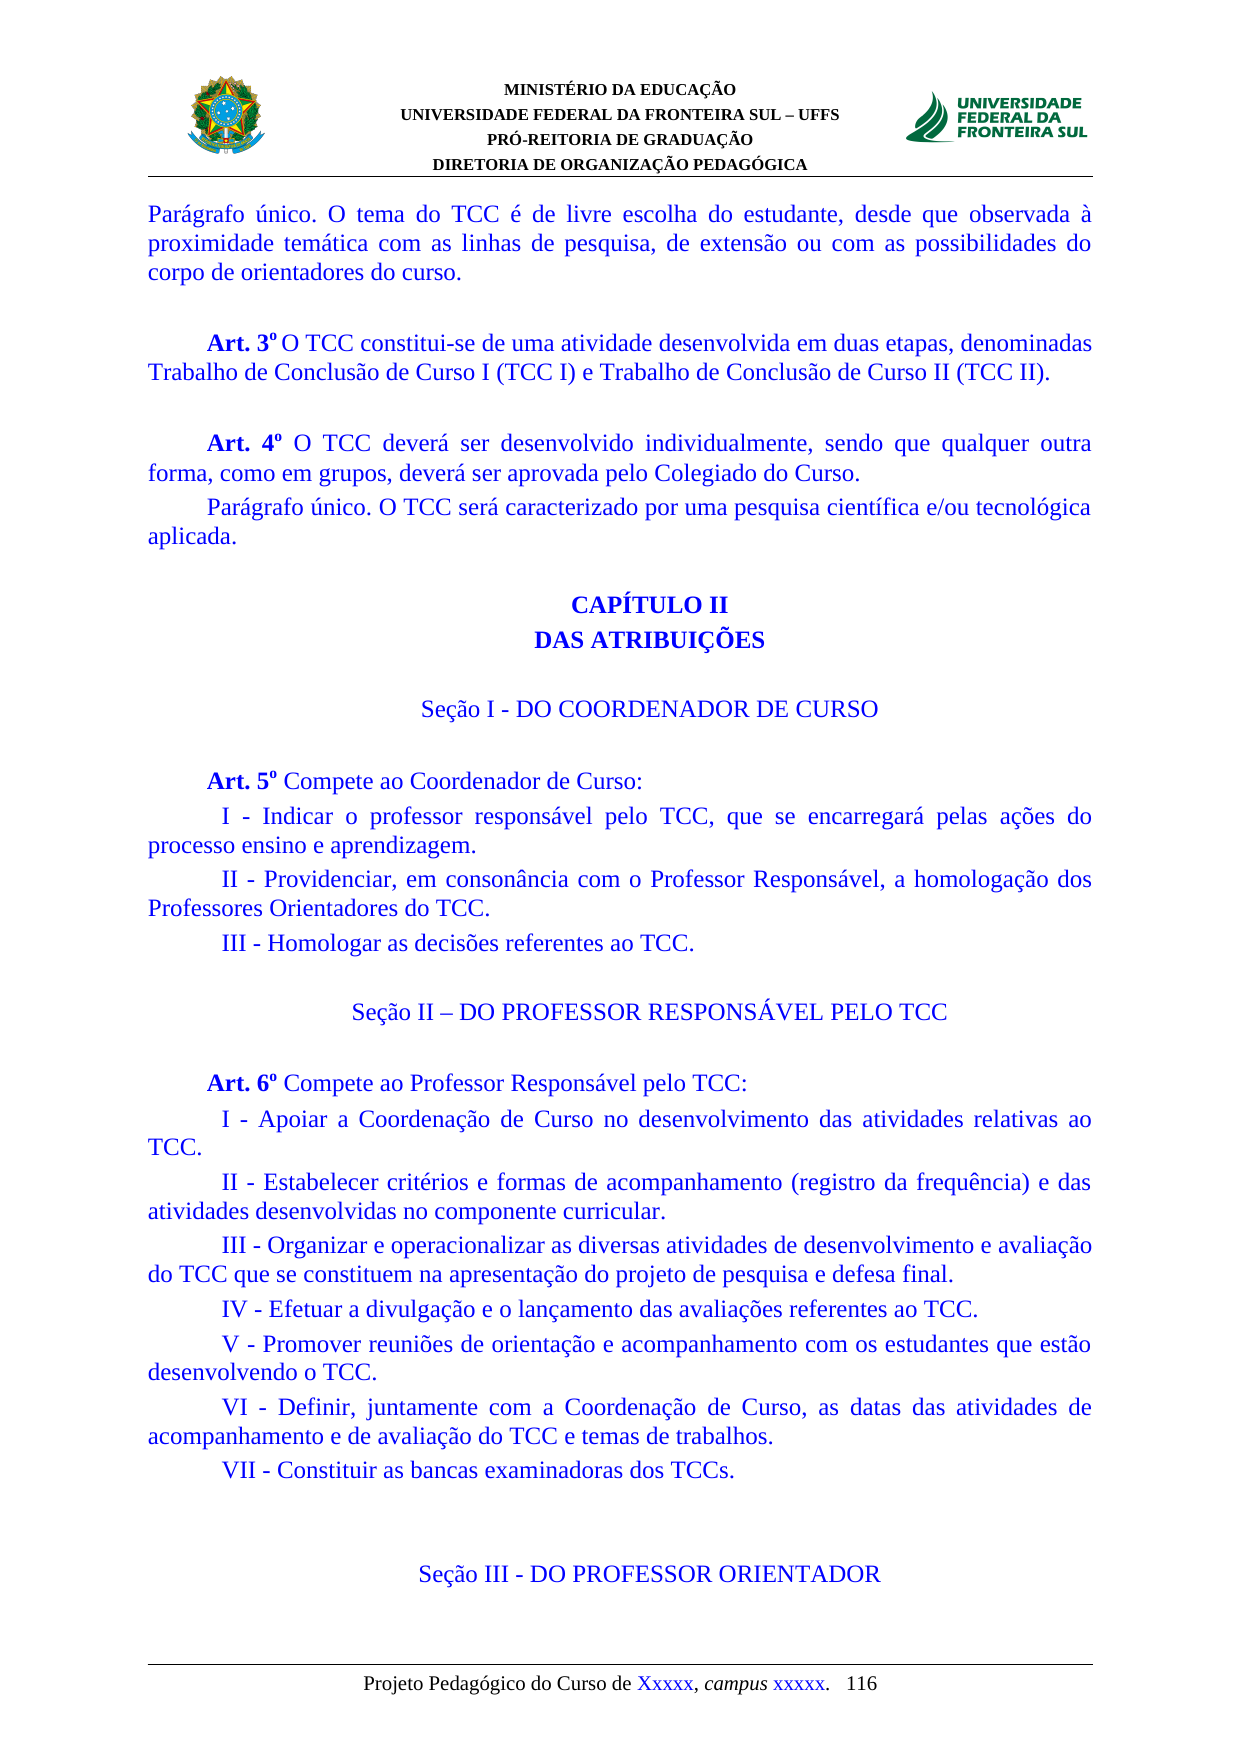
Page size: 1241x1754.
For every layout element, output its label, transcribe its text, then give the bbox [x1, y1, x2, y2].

text Art. 3o O TCC constitui-se de uma atividade desenvolvida em duas etapas, denominadas Trabalho de Conclusão de Curso I (TCC I) e Trabalho de Conclusão de Curso II (TCC II). [148, 326, 1093, 386]
text III - Homologar as decisões referentes ao TCC. [148, 928, 1093, 957]
text Seção II – DO PROFESSOR RESPONSÁVEL PELO TCC [148, 997, 1093, 1026]
text I - Apoiar a Coordenação de Curso no desenvolvimento das atividades relativas ao TCC. [148, 1104, 1093, 1161]
text CAPÍTULO II [148, 590, 1093, 619]
text Seção III - DO PROFESSOR ORIENTADOR [148, 1559, 1093, 1588]
text Seção I - DO COORDENADOR DE CURSO [148, 694, 1093, 723]
text Art. 5o Compete ao Coordenador de Curso: [148, 764, 1093, 795]
text VI - Definir, juntamente com a Coordenação de Curso, as datas das atividades de acompanhamento e de avaliação do TCC e temas de trabalhos. [148, 1392, 1093, 1449]
text DAS ATRIBUIÇÕES [148, 625, 1093, 654]
text II - Estabelecer critérios e formas de acompanhamento (registro da frequência) e das atividades desenvolvidas no componente curricular. [148, 1167, 1093, 1224]
picture [903, 90, 1090, 146]
text V - Promover reuniões de orientação e acompanhamento com os estudantes que estão desenvolvendo o TCC. [148, 1329, 1093, 1386]
text VII - Constituir as bancas examinadoras dos TCCs. [148, 1456, 1093, 1484]
text III - Organizar e operacionalizar as diversas atividades de desenvolvimento e avaliação do TCC que se constituem na apresentação do projeto de pesquisa e defesa final. [148, 1231, 1093, 1288]
text IV - Efetuar a divulgação e o lançamento das avaliações referentes ao TCC. [148, 1294, 1093, 1323]
picture [187, 76, 265, 154]
text I - Indicar o professor responsável pelo TCC, que se encarregará pelas ações do processo ensino e aprendizagem. [148, 801, 1093, 858]
text Art. 4o O TCC deverá ser desenvolvido individualmente, sendo que qualquer outra forma, como em grupos, deverá ser aprovada pelo Colegiado do Curso. [148, 426, 1093, 486]
text Art. 6o Compete ao Professor Responsável pelo TCC: [148, 1067, 1093, 1098]
text Parágrafo único. O tema do TCC é de livre escolha do estudante, desde que observada à proximidade temática com as linhas de pesquisa, de extensão ou com as possibilidades do corpo de orientadores do curso. [148, 199, 1093, 285]
text II - Providenciar, em consonância com o Professor Responsável, a homologação dos Professores Orientadores do TCC. [148, 864, 1093, 922]
text Parágrafo único. O TCC será caracterizado por uma pesquisa científica e/ou tecnológica aplicada. [148, 492, 1093, 550]
